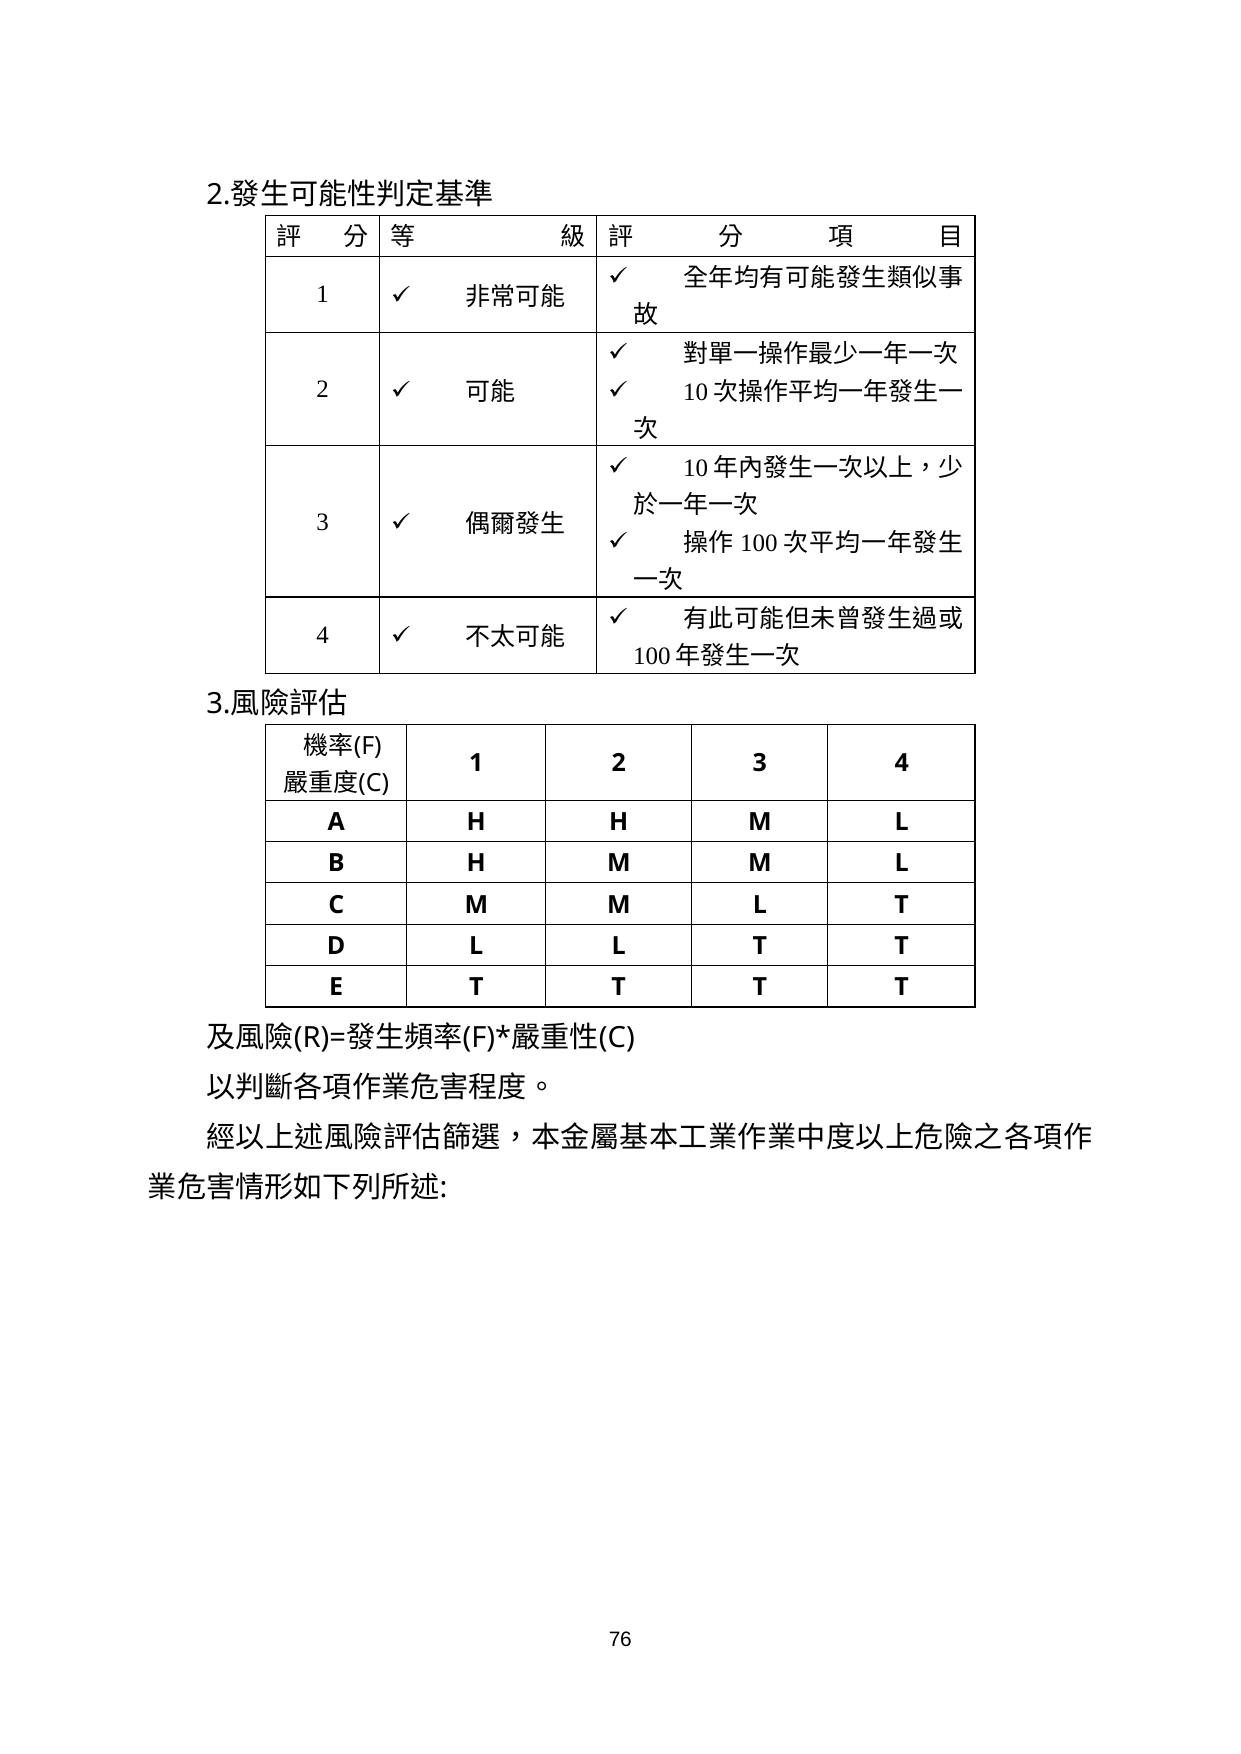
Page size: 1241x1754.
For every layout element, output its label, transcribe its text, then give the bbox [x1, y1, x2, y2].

table_cell M [692, 842, 827, 882]
table_cell 可能 [380, 333, 596, 445]
table_cell 不太可能 [380, 598, 596, 672]
table_cell 4 [266, 598, 379, 672]
table_cell T [828, 883, 974, 924]
table_cell 偶爾發生 [380, 446, 596, 596]
table_cell 對單一操作最少一年一次 10次操作平均一年發生一次 [597, 333, 974, 445]
table_cell H [407, 801, 545, 841]
table_cell 有此可能但未曾發生過或100年發生一次 [597, 598, 974, 672]
table_header 2 [546, 725, 691, 799]
text 及風險(R)=發生頻率(F)*嚴重性(C) [148, 1007, 1092, 1057]
table_cell L [828, 801, 974, 841]
table_cell B [266, 842, 406, 882]
table_cell 3 [266, 446, 379, 596]
table_cell T [692, 925, 827, 965]
table_cell E [266, 966, 406, 1006]
table_cell L [828, 842, 974, 882]
table_cell H [546, 801, 691, 841]
table_cell L [692, 883, 827, 924]
table_header 等級 [380, 216, 596, 256]
table_header 評分項目 [597, 216, 974, 256]
table_header 4 [828, 725, 974, 799]
table_cell T [828, 925, 974, 965]
text 以判斷各項作業危害程度。 [148, 1057, 1092, 1107]
table_cell T [692, 966, 827, 1006]
table_header 1 [407, 725, 545, 799]
text 2.發生可能性判定基準 [148, 164, 1092, 214]
table_header 評分 [266, 216, 379, 256]
table_cell M [407, 883, 545, 924]
table_cell L [407, 925, 545, 965]
table_cell D [266, 925, 406, 965]
table_cell A [266, 801, 406, 841]
table_cell C [266, 883, 406, 924]
text 3.風險評估 [148, 673, 1092, 723]
table_cell 10年內發生一次以上，少於一年一次 操作100次平均一年發生一次 [597, 446, 974, 596]
table_cell 2 [266, 333, 379, 445]
table_cell T [546, 966, 691, 1006]
table_cell 全年均有可能發生類似事故 [597, 257, 974, 332]
table_cell T [828, 966, 974, 1006]
table_header 機率(F) 嚴重度(C) [266, 725, 406, 799]
table_cell T [407, 966, 545, 1006]
table_cell M [546, 842, 691, 882]
table_cell M [692, 801, 827, 841]
table_header 3 [692, 725, 827, 799]
text 經以上述風險評估篩選，本金屬基本工業作業中度以上危險之各項作業危害情形如下列所述: [148, 1107, 1092, 1207]
table_cell 1 [266, 257, 379, 332]
table_cell 非常可能 [380, 257, 596, 332]
table_cell L [546, 925, 691, 965]
table_cell M [546, 883, 691, 924]
table_cell H [407, 842, 545, 882]
